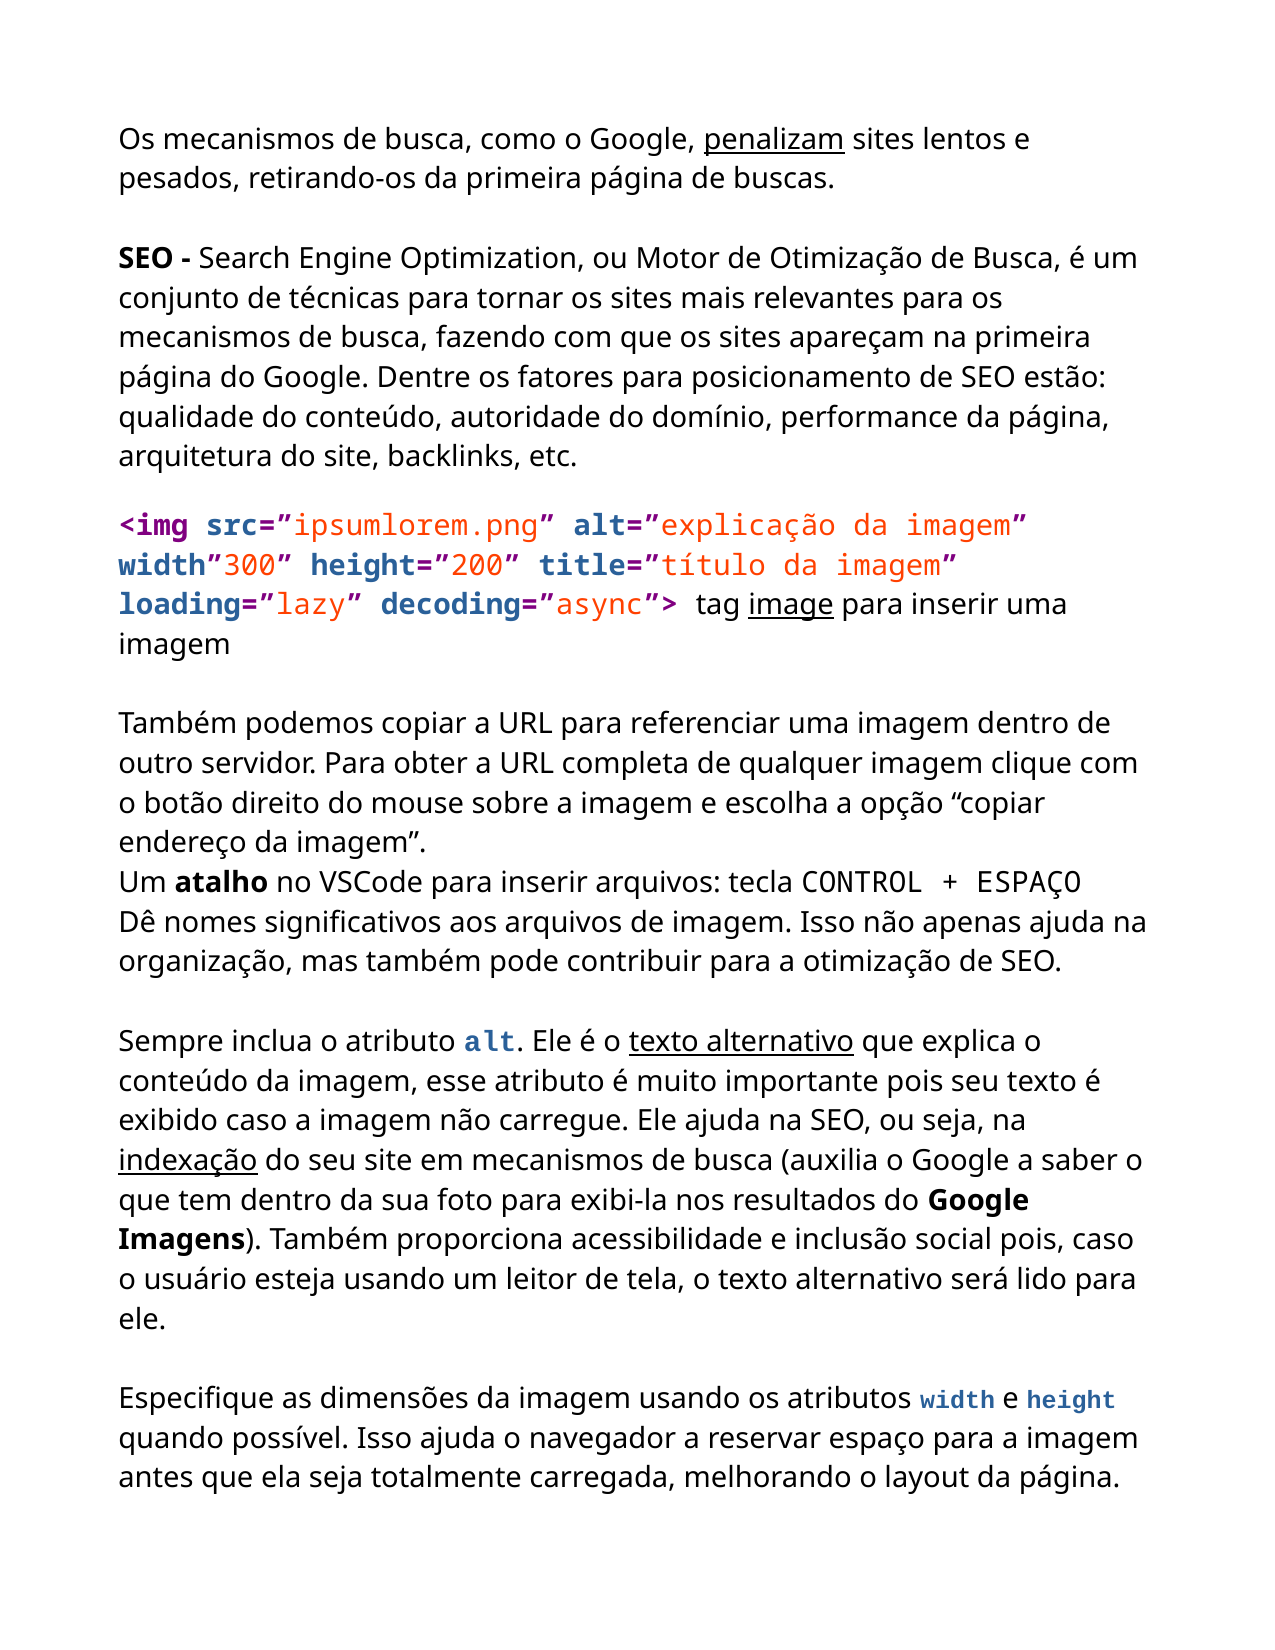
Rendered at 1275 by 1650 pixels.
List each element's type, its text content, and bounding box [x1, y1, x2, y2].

text Dê nomes significativos aos arquivos de imagem. Isso não apenas ajuda na organização, mas também pode contribuir para a otimização de SEO. [118, 901, 1157, 980]
text SEO - Search Engine Optimization, ou Motor de Otimização de Busca, é um conjunto de técnicas para tornar os sites mais relevantes para os mecanismos de busca, fazendo com que os sites apareçam na primeira página do Google. Dentre os fatores para posicionamento de SEO estão: qualidade do conteúdo, autoridade do domínio, performance da página, arquitetura do site, backlinks, etc. [118, 237, 1157, 475]
text Também podemos copiar a URL para referenciar uma imagem dentro de outro servidor. Para obter a URL completa de qualquer imagem clique com o botão direito do mouse sobre a imagem e escolha a opção “copiar endereço da imagem”. [118, 702, 1157, 861]
text <img src=”ipsumlorem.png” alt=”explicação da imagem” width”300” height=”200” title=”título da imagem” loading=”lazy” decoding=”async”> tag image para inserir uma imagem [118, 504, 1157, 663]
text Os mecanismos de busca, como o Google, penalizam sites lentos e pesados, retirando-os da primeira página de buscas. [118, 118, 1157, 197]
text Sempre inclua o atributo alt. Ele é o texto alternativo que explica o conteúdo da imagem, esse atributo é muito importante pois seu texto é exibido caso a imagem não carregue. Ele ajuda na SEO, ou seja, na indexação do seu site em mecanismos de busca (auxilia o Google a saber o que tem dentro da sua foto para exibi-la nos resultados do Google Imagens). Também proporciona acessibilidade e inclusão social pois, caso o usuário esteja usando um leitor de tela, o texto alternativo será lido para ele. [118, 1020, 1157, 1338]
text Especifique as dimensões da imagem usando os atributos width e height quando possível. Isso ajuda o navegador a reservar espaço para a imagem antes que ela seja totalmente carregada, melhorando o layout da página. [118, 1377, 1157, 1496]
text Um atalho no VSCode para inserir arquivos: tecla CONTROL + ESPAÇO [118, 861, 1157, 901]
